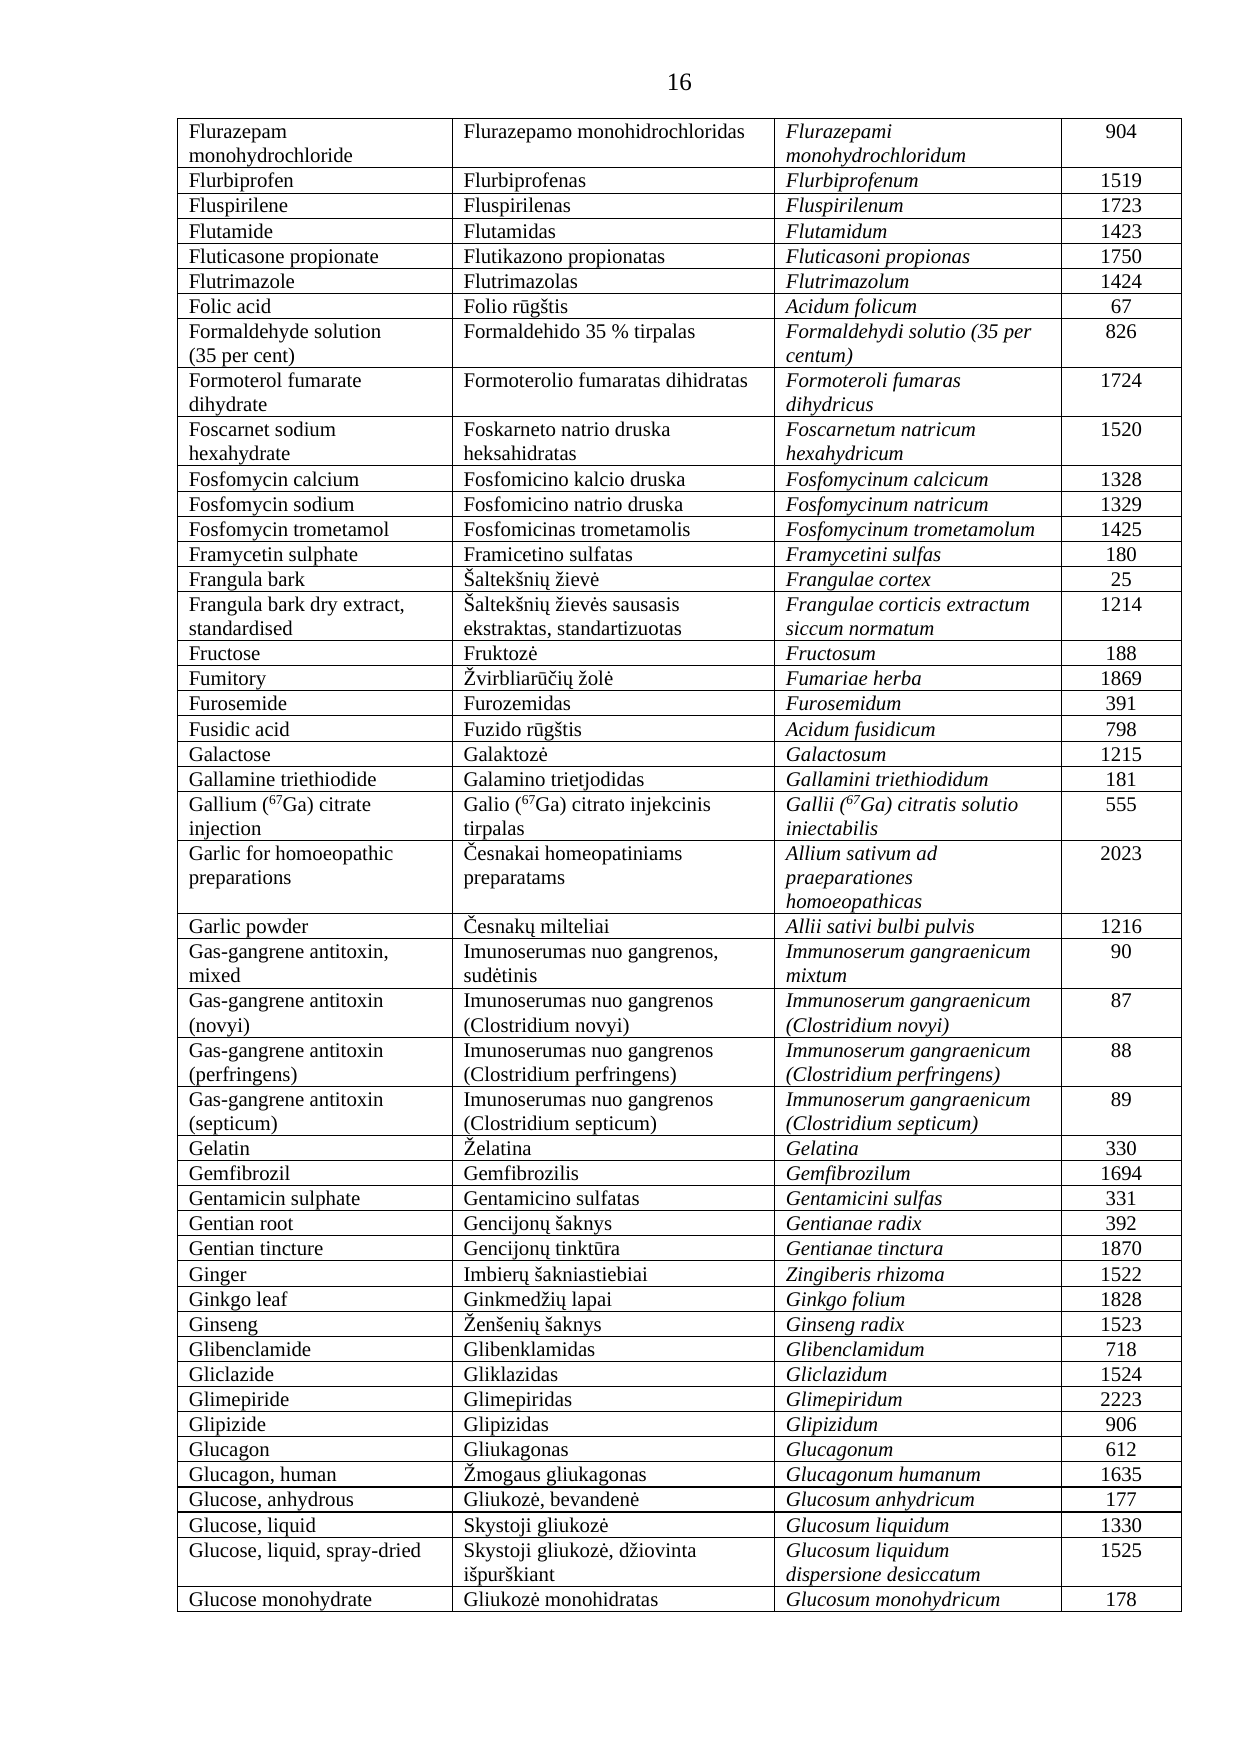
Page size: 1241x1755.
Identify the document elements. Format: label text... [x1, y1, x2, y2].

table_cell Česnakų milteliai [453, 914, 774, 938]
table_cell Furosemidum [775, 691, 1061, 715]
table_cell 89 [1062, 1087, 1181, 1135]
table_cell Žvirbliarūčių žolė [453, 666, 774, 690]
table_cell Glimepiridum [775, 1387, 1061, 1411]
table_cell Fosfomycinum natricum [775, 492, 1061, 516]
table_cell Glibenklamidas [453, 1337, 774, 1361]
table_cell 178 [1062, 1587, 1181, 1611]
table_cell Glucose, liquid, spray-dried [178, 1538, 452, 1586]
table_cell Gelatin [178, 1136, 452, 1160]
table_cell 906 [1062, 1412, 1181, 1436]
table_cell Glipizide [178, 1412, 452, 1436]
table_cell Galactose [178, 742, 452, 766]
table_cell Glucosum liquidum [775, 1513, 1061, 1537]
table_cell Ginseng radix [775, 1312, 1061, 1336]
table_cell Gliclazidum [775, 1362, 1061, 1386]
table_cell 90 [1062, 939, 1181, 987]
table_cell Fructose [178, 641, 452, 665]
table_cell 1724 [1062, 368, 1181, 416]
table_cell 1750 [1062, 244, 1181, 268]
table_cell Glucose monohydrate [178, 1587, 452, 1611]
table_cell Flurbiprofen [178, 168, 452, 192]
table_cell Fumariae herba [775, 666, 1061, 690]
table_cell Flutikazono propionatas [453, 244, 774, 268]
table_cell Gliklazidas [453, 1362, 774, 1386]
table_cell Fosfomycinum trometamolum [775, 517, 1061, 541]
table_cell 25 [1062, 567, 1181, 591]
table_cell Glipizidas [453, 1412, 774, 1436]
table_cell Gentianae tinctura [775, 1236, 1061, 1260]
table_cell Fusidic acid [178, 716, 452, 741]
table_cell Formaldehyde solution (35 per cent) [178, 319, 452, 367]
table_cell Gas-gangrene antitoxin (septicum) [178, 1087, 452, 1135]
table_cell Skystoji gliukozė [453, 1513, 774, 1537]
table_cell Ženšenių šaknys [453, 1312, 774, 1336]
table_cell Flurbiprofenas [453, 168, 774, 192]
table_cell Foscarnet sodium hexahydrate [178, 417, 452, 465]
table_cell Gallium (67Ga) citrate injection [178, 792, 452, 840]
table_cell Allium sativum ad praeparationes homoeopathicas [775, 841, 1061, 913]
table_cell 1519 [1062, 168, 1181, 192]
table_cell Glibenclamide [178, 1337, 452, 1361]
table_cell Framicetino sulfatas [453, 542, 774, 566]
table_cell Zingiberis rhizoma [775, 1261, 1061, 1286]
table_cell Glucosum liquidum dispersione desiccatum [775, 1538, 1061, 1586]
table_cell Frangulae cortex [775, 567, 1061, 591]
table_cell Folio rūgštis [453, 294, 774, 318]
table_cell Gallamine triethiodide [178, 767, 452, 791]
table_cell Acidum folicum [775, 294, 1061, 318]
table_cell Formaldehydi solutio (35 per centum) [775, 319, 1061, 367]
table_cell Gas-gangrene antitoxin (perfringens) [178, 1038, 452, 1086]
table_cell Gemfibrozil [178, 1161, 452, 1185]
table_cell Immunoserum gangraenicum mixtum [775, 939, 1061, 987]
table_cell 1329 [1062, 492, 1181, 516]
table_cell Gentamicino sulfatas [453, 1186, 774, 1210]
table_cell Gemfibrozilis [453, 1161, 774, 1185]
table_cell Fluticasoni propionas [775, 244, 1061, 268]
table_cell 1423 [1062, 219, 1181, 243]
table_cell 826 [1062, 319, 1181, 367]
table_cell 2223 [1062, 1387, 1181, 1411]
table_cell Gliukozė, bevandenė [453, 1488, 774, 1511]
table_cell Gliclazide [178, 1362, 452, 1386]
table_cell 1424 [1062, 269, 1181, 293]
table_cell 798 [1062, 716, 1181, 741]
table_cell Imunoserumas nuo gangrenos (Clostridium novyi) [453, 989, 774, 1037]
table_cell Šaltekšnių žievės sausasis ekstraktas, standartizuotas [453, 592, 774, 640]
table_cell 330 [1062, 1136, 1181, 1160]
table_cell Gelatina [775, 1136, 1061, 1160]
table_cell Imunoserumas nuo gangrenos (Clostridium perfringens) [453, 1038, 774, 1086]
table_cell 181 [1062, 767, 1181, 791]
table_cell Galamino trietjodidas [453, 767, 774, 791]
table_cell Formoteroli fumaras dihydricus [775, 368, 1061, 416]
table_cell Garlic for homoeopathic preparations [178, 841, 452, 913]
table_cell Immunoserum gangraenicum (Clostridium perfringens) [775, 1038, 1061, 1086]
table_cell 1523 [1062, 1312, 1181, 1336]
table_cell Glimepiridas [453, 1387, 774, 1411]
table_cell Fosfomycin sodium [178, 492, 452, 516]
table_cell Glucosum monohydricum [775, 1587, 1061, 1611]
table_cell 1870 [1062, 1236, 1181, 1260]
table_cell Flurbiprofenum [775, 168, 1061, 192]
table_cell Gentamicin sulphate [178, 1186, 452, 1210]
table_cell Glucagon [178, 1437, 452, 1461]
table_cell 188 [1062, 641, 1181, 665]
table_cell Gencijonų tinktūra [453, 1236, 774, 1260]
table_cell 180 [1062, 542, 1181, 566]
table_cell Flurazepami monohydrochloridum [775, 119, 1061, 167]
table_cell 1522 [1062, 1261, 1181, 1286]
table_cell 1694 [1062, 1161, 1181, 1185]
table_cell Framycetin sulphate [178, 542, 452, 566]
table_cell Žmogaus gliukagonas [453, 1462, 774, 1486]
table_cell 1869 [1062, 666, 1181, 690]
table_cell 88 [1062, 1038, 1181, 1086]
table_cell Glibenclamidum [775, 1337, 1061, 1361]
table_cell Formoterolio fumaratas dihidratas [453, 368, 774, 416]
table_cell 177 [1062, 1488, 1181, 1511]
table_cell Formoterol fumarate dihydrate [178, 368, 452, 416]
table_cell 1328 [1062, 466, 1181, 491]
table_cell Česnakai homeopatiniams preparatams [453, 841, 774, 913]
table_cell Fluticasone propionate [178, 244, 452, 268]
table_cell Gemfibrozilum [775, 1161, 1061, 1185]
table_cell Fosfomycin calcium [178, 466, 452, 491]
table_cell 392 [1062, 1211, 1181, 1235]
table_cell Ginkmedžių lapai [453, 1287, 774, 1311]
table_cell 1520 [1062, 417, 1181, 465]
table_cell Glipizidum [775, 1412, 1061, 1436]
table_cell Šaltekšnių žievė [453, 567, 774, 591]
table_cell Glucagon, human [178, 1462, 452, 1486]
table_cell Glimepiride [178, 1387, 452, 1411]
table_cell 1635 [1062, 1462, 1181, 1486]
table_cell Ginseng [178, 1312, 452, 1336]
table_cell Frangula bark [178, 567, 452, 591]
table_cell Fosfomicino kalcio druska [453, 466, 774, 491]
table_cell 2023 [1062, 841, 1181, 913]
table_cell Fumitory [178, 666, 452, 690]
table_cell Gentian root [178, 1211, 452, 1235]
table_cell Gallamini triethiodidum [775, 767, 1061, 791]
table_cell Frangula bark dry extract, standardised [178, 592, 452, 640]
table_cell 1330 [1062, 1513, 1181, 1537]
table_cell Framycetini sulfas [775, 542, 1061, 566]
table_cell Fosfomicinas trometamolis [453, 517, 774, 541]
table_cell Glucagonum [775, 1437, 1061, 1461]
table_cell Flutamidas [453, 219, 774, 243]
table_cell 612 [1062, 1437, 1181, 1461]
table_cell 555 [1062, 792, 1181, 840]
table_cell Immunoserum gangraenicum (Clostridium septicum) [775, 1087, 1061, 1135]
table_cell Fluspirilenas [453, 194, 774, 217]
table_cell Formaldehido 35 % tirpalas [453, 319, 774, 367]
table_cell 1524 [1062, 1362, 1181, 1386]
table_cell 718 [1062, 1337, 1181, 1361]
table_cell Imunoserumas nuo gangrenos (Clostridium septicum) [453, 1087, 774, 1135]
table_cell Glucagonum humanum [775, 1462, 1061, 1486]
table_cell 1216 [1062, 914, 1181, 938]
table_cell Glucose, anhydrous [178, 1488, 452, 1511]
table_cell Flurazepam monohydrochloride [178, 119, 452, 167]
table_cell Fuzido rūgštis [453, 716, 774, 741]
table_cell Garlic powder [178, 914, 452, 938]
table_cell Furozemidas [453, 691, 774, 715]
table_cell 1723 [1062, 194, 1181, 217]
table_cell Flurazepamo monohidrochloridas [453, 119, 774, 167]
table_cell Flutrimazolas [453, 269, 774, 293]
table_cell Furosemide [178, 691, 452, 715]
table_cell Gallii (67Ga) citratis solutio iniectabilis [775, 792, 1061, 840]
table_cell Fosfomicino natrio druska [453, 492, 774, 516]
table_cell 1214 [1062, 592, 1181, 640]
table_cell Gliukagonas [453, 1437, 774, 1461]
table_cell 391 [1062, 691, 1181, 715]
table_cell Ginkgo leaf [178, 1287, 452, 1311]
table_cell Flutrimazolum [775, 269, 1061, 293]
table_cell Ginkgo folium [775, 1287, 1061, 1311]
table_cell Gliukozė monohidratas [453, 1587, 774, 1611]
table_cell Glucosum anhydricum [775, 1488, 1061, 1511]
table_cell Frangulae corticis extractum siccum normatum [775, 592, 1061, 640]
table_cell Gentian tincture [178, 1236, 452, 1260]
table_cell Gentianae radix [775, 1211, 1061, 1235]
table_cell Fructosum [775, 641, 1061, 665]
table_cell Želatina [453, 1136, 774, 1160]
table_cell 331 [1062, 1186, 1181, 1210]
table_cell Flutamidum [775, 219, 1061, 243]
table_cell Acidum fusidicum [775, 716, 1061, 741]
table_cell Fluspirilene [178, 194, 452, 217]
table_cell Galaktozė [453, 742, 774, 766]
table_cell Gentamicini sulfas [775, 1186, 1061, 1210]
table_cell Galactosum [775, 742, 1061, 766]
table_cell Fosfomycinum calcicum [775, 466, 1061, 491]
table_cell Fosfomycin trometamol [178, 517, 452, 541]
table_cell Gencijonų šaknys [453, 1211, 774, 1235]
table_cell Glucose, liquid [178, 1513, 452, 1537]
table_cell 1525 [1062, 1538, 1181, 1586]
table_cell Imbierų šakniastiebiai [453, 1261, 774, 1286]
table_cell Galio (67Ga) citrato injekcinis tirpalas [453, 792, 774, 840]
table_cell 1828 [1062, 1287, 1181, 1311]
table_cell 1215 [1062, 742, 1181, 766]
table_cell Flutrimazole [178, 269, 452, 293]
table_cell 904 [1062, 119, 1181, 167]
table_cell Foscarnetum natricum hexahydricum [775, 417, 1061, 465]
table_cell Imunoserumas nuo gangrenos, sudėtinis [453, 939, 774, 987]
table_cell Gas-gangrene antitoxin, mixed [178, 939, 452, 987]
table_cell Fluspirilenum [775, 194, 1061, 217]
table_cell 87 [1062, 989, 1181, 1037]
table_cell Ginger [178, 1261, 452, 1286]
table_cell 67 [1062, 294, 1181, 318]
table_cell Gas-gangrene antitoxin (novyi) [178, 989, 452, 1037]
table_cell Skystoji gliukozė, džiovinta išpurškiant [453, 1538, 774, 1586]
table_cell Folic acid [178, 294, 452, 318]
table_cell Fruktozė [453, 641, 774, 665]
table_cell Allii sativi bulbi pulvis [775, 914, 1061, 938]
table_cell Foskarneto natrio druska heksahidratas [453, 417, 774, 465]
table_cell Immunoserum gangraenicum (Clostridium novyi) [775, 989, 1061, 1037]
table_cell Flutamide [178, 219, 452, 243]
table_cell 1425 [1062, 517, 1181, 541]
